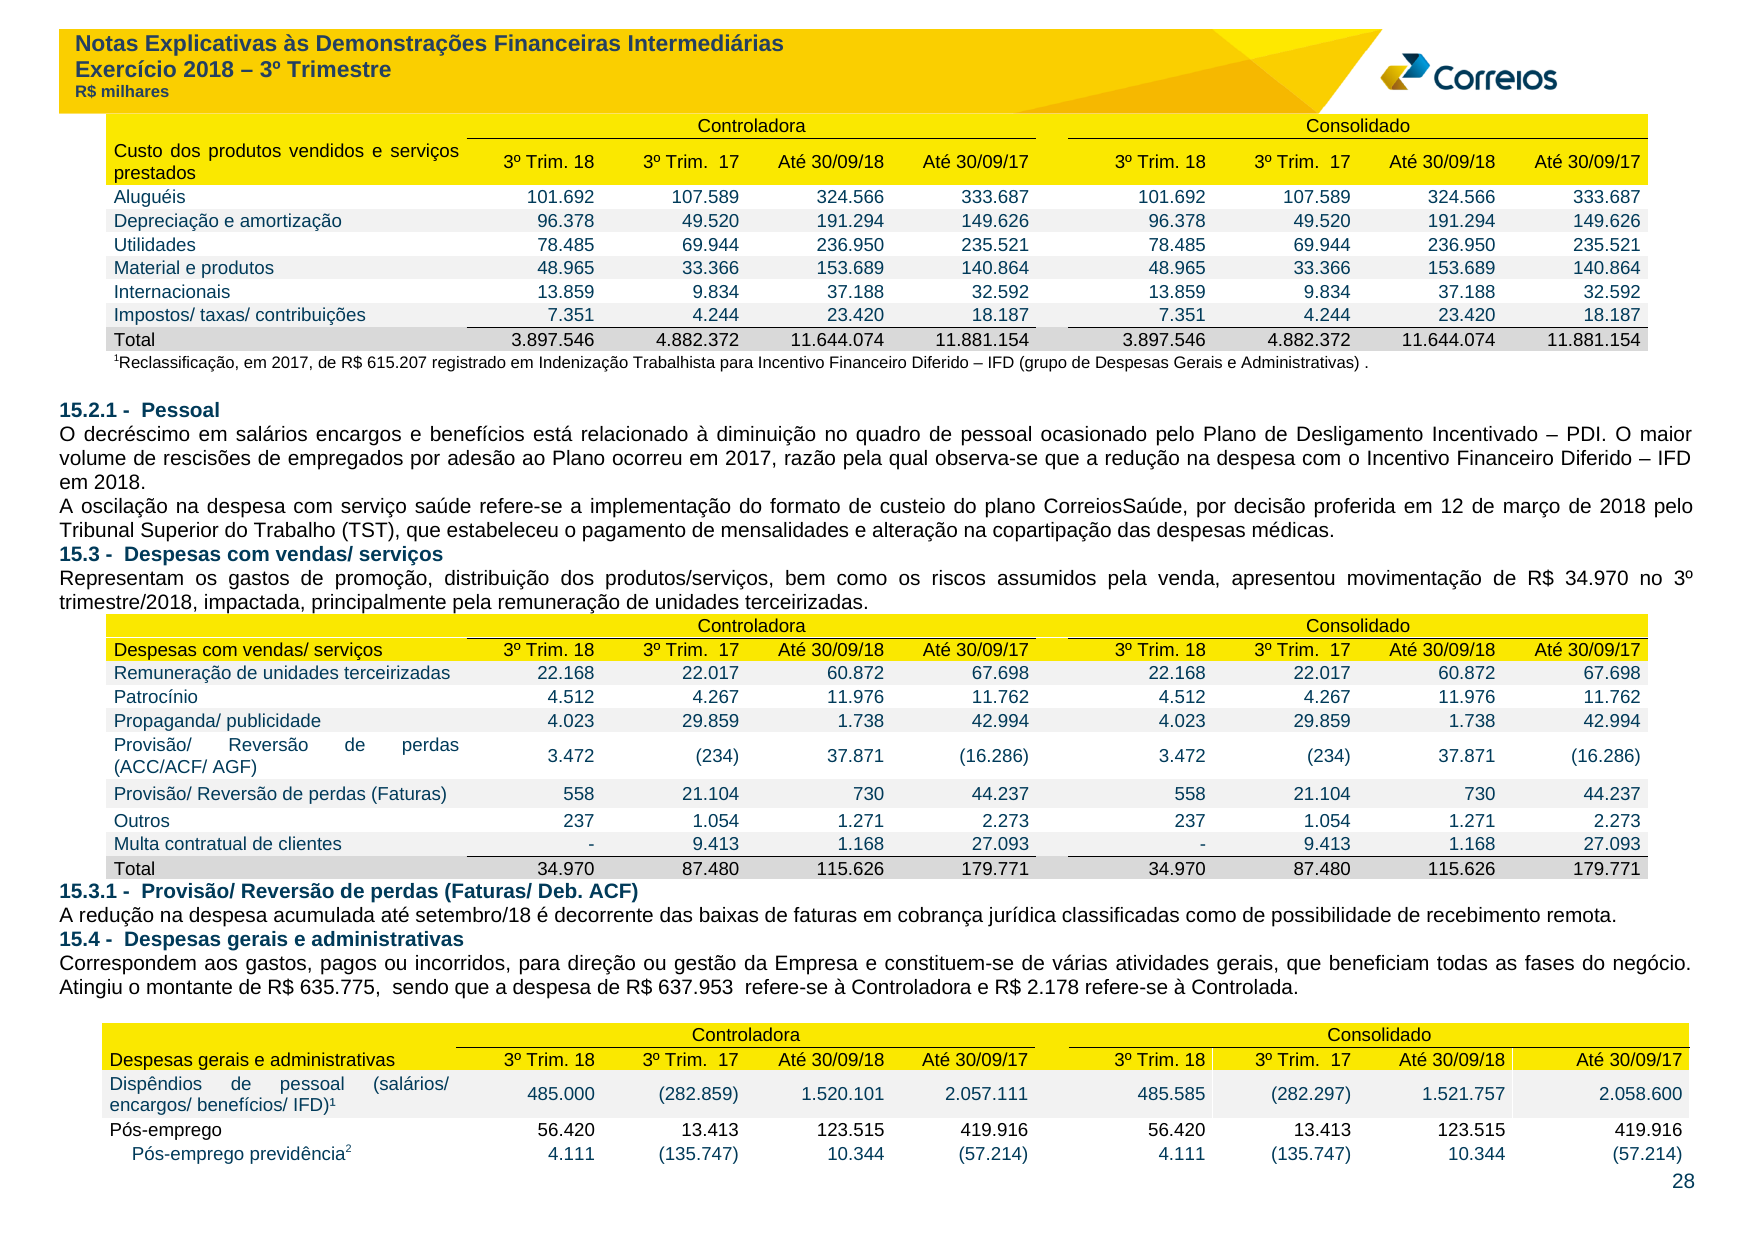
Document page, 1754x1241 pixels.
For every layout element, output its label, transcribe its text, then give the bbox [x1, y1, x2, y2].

table_cell 13.859 [467, 280, 602, 303]
table_cell [1036, 185, 1068, 209]
table_cell 3º Trim. 18 [1068, 139, 1213, 185]
table_cell Até 30/09/17 [1503, 139, 1648, 185]
table_cell [1036, 779, 1068, 808]
picture [218, 1101, 222, 1111]
picture [967, 749, 971, 760]
table_cell 3º Trim. 18 [1068, 639, 1213, 661]
table_cell Outros [106, 809, 467, 832]
table_cell 4.882.372 [1213, 328, 1358, 351]
table_cell Patrocínio [106, 685, 467, 708]
table_cell 49.520 [602, 209, 746, 232]
table_cell Até 30/09/18 [1358, 1048, 1512, 1070]
table_cell 11.881.154 [1503, 328, 1648, 351]
table_cell 96.378 [1068, 209, 1213, 232]
table_cell 1Reclassificação, em 2017, de R$ 615.207 registrado em Indenização Trabalhista para Incentivo Financeiro Diferido – IFD (grupo de Despesas Gerais e Administrativas) . [106, 351, 1648, 374]
table_cell Até 30/09/17 [1503, 639, 1648, 661]
table_cell 21.104 [1213, 779, 1358, 808]
table_cell 485.585 [1069, 1070, 1212, 1118]
table_cell 4.512 [1068, 685, 1213, 708]
table_cell 1.520.101 [746, 1070, 892, 1118]
table_cell [1036, 638, 1068, 661]
table_cell 3º Trim. 17 [1213, 639, 1358, 661]
table_cell 237 [1068, 809, 1213, 832]
table_cell Propaganda/ publicidade [106, 708, 467, 732]
table_cell 4.267 [602, 685, 746, 708]
table_cell 7.351 [1068, 303, 1213, 327]
table_cell Aluguéis [106, 185, 467, 209]
table_cell 324.566 [746, 185, 891, 209]
table_cell 42.994 [1503, 708, 1648, 732]
picture [1611, 308, 1615, 319]
picture [720, 666, 724, 677]
table_header Consolidado [1068, 614, 1648, 637]
table_cell [1036, 708, 1068, 732]
table_cell 33.366 [602, 256, 746, 279]
table_cell 4.244 [1213, 303, 1358, 327]
table_cell 1.271 [746, 809, 891, 832]
table_cell 27.093 [1503, 832, 1648, 856]
table_cell 153.689 [1358, 256, 1503, 279]
table_cell 67.698 [1503, 661, 1648, 685]
table_cell 236.950 [1358, 232, 1503, 256]
table_cell 11.762 [1503, 685, 1648, 708]
table_cell (135.747) [1213, 1141, 1358, 1165]
table_cell [1036, 856, 1068, 879]
table_cell (57.214) [892, 1141, 1035, 1165]
table_cell 191.294 [746, 209, 891, 232]
table_cell Total [106, 856, 467, 879]
table_cell 107.589 [1213, 185, 1358, 209]
table_cell 1.168 [746, 832, 891, 856]
table_cell 4.512 [467, 685, 602, 708]
picture [1150, 285, 1154, 296]
table_cell 4.023 [1068, 708, 1213, 732]
table_cell 4.111 [1069, 1141, 1212, 1165]
table_cell 48.965 [1068, 256, 1213, 279]
table_cell 18.187 [1503, 303, 1648, 327]
table_cell 96.378 [467, 209, 602, 232]
table_cell [1036, 209, 1068, 232]
text O decréscimo em salários encargos e benefícios está relacionado à diminuição no quadro de pessoal ocasionado pelo Plano de Desligamento Incentivado – PDI. O maior volume de rescisões de empregados por adesão ao Plano ocorreu em 2017, razão pela qual observa-se que a redução na despesa com o Incentivo Financeiro Diferido – IFD em 2018. [59, 422, 1695, 494]
picture [111, 1077, 117, 1088]
picture [839, 214, 843, 225]
picture [1186, 1147, 1190, 1158]
table_cell 37.188 [1358, 280, 1503, 303]
picture [839, 837, 843, 848]
table_cell Pós-emprego previdência2 [102, 1141, 456, 1165]
table_header [106, 114, 467, 138]
table_cell 3º Trim. 17 [1213, 139, 1358, 185]
table_cell 3º Trim. 18 [1069, 1048, 1212, 1070]
text Correspondem aos gastos, pagos ou incorridos, para direção ou gestão da Empresa e constituem-se de várias atividades gerais, que beneficiam todas as fases do negócio. Atingiu o montante de R$ 635.775, sendo que a despesa de R$ 637.953 refere-se à Controladora e R$ 2.178 refere-se à Controlada. [59, 951, 1695, 999]
table_cell Até 30/09/18 [746, 1048, 892, 1070]
picture [1585, 308, 1589, 319]
table_cell 27.093 [891, 832, 1036, 856]
table_cell 69.944 [1213, 232, 1358, 256]
table_cell 101.692 [1068, 185, 1213, 209]
table_cell 13.413 [1213, 1118, 1358, 1141]
table_cell 23.420 [746, 303, 891, 327]
table_cell 1.271 [1358, 809, 1503, 832]
table_cell Até 30/09/18 [1358, 639, 1503, 661]
table_cell Custo dos produtos vendidos e serviços prestados [106, 138, 467, 185]
table_cell 10.344 [746, 1141, 892, 1165]
table_cell 419.916 [1513, 1118, 1689, 1141]
table_cell Até 30/09/17 [891, 139, 1036, 185]
table_cell 2.273 [891, 809, 1036, 832]
table_cell 3º Trim. 17 [602, 639, 746, 661]
table_cell 34.970 [1068, 857, 1213, 879]
table_cell [1035, 1047, 1069, 1070]
table_cell 3.472 [1068, 732, 1213, 779]
picture [402, 744, 406, 755]
table_cell [1036, 732, 1068, 779]
table_cell 78.485 [467, 232, 602, 256]
table_cell 44.237 [1503, 779, 1648, 808]
table_cell [1036, 138, 1068, 185]
table_header Consolidado [1068, 114, 1648, 138]
table_cell 11.881.154 [891, 328, 1036, 351]
table_cell 33.366 [1213, 256, 1358, 279]
table_cell 4.023 [467, 708, 602, 732]
table_cell 4.882.372 [602, 328, 746, 351]
table_cell 419.916 [892, 1118, 1035, 1141]
table_cell 9.834 [602, 280, 746, 303]
table_cell 3º Trim. 18 [467, 639, 602, 661]
table_cell 22.017 [1213, 661, 1358, 685]
table_cell 37.871 [1358, 732, 1503, 779]
table_cell 22.168 [467, 661, 602, 685]
table_cell 3.897.546 [467, 328, 602, 351]
table_cell 9.834 [1213, 280, 1358, 303]
table_cell 10.344 [1358, 1141, 1512, 1165]
picture [1009, 1087, 1013, 1098]
table_cell 179.771 [891, 857, 1036, 879]
table_cell [1036, 685, 1068, 708]
table_cell 48.965 [467, 256, 602, 279]
table_cell 236.950 [746, 232, 891, 256]
table_cell [1036, 256, 1068, 279]
picture [694, 814, 698, 825]
table_cell 2.058.600 [1513, 1070, 1689, 1118]
table_cell 69.944 [602, 232, 746, 256]
table_cell 9.413 [1213, 832, 1358, 856]
table_cell Despesas gerais e administrativas [102, 1047, 456, 1070]
table_cell 4.244 [602, 303, 746, 327]
table_cell 1.521.757 [1358, 1070, 1512, 1118]
table_cell 115.626 [1358, 857, 1503, 879]
table_cell 333.687 [891, 185, 1036, 209]
subtitle Despesas gerais e administrativas [59, 927, 1695, 951]
table_cell [1035, 1070, 1069, 1118]
table_cell 11.976 [746, 685, 891, 708]
table_cell Impostos/ taxas/ contribuições [106, 303, 467, 327]
picture [59, 29, 1577, 114]
table_header Consolidado [1069, 1023, 1689, 1047]
table_cell Material e produtos [106, 256, 467, 279]
table_cell Despesas com vendas/ serviços [106, 638, 467, 661]
table_cell 56.420 [456, 1118, 602, 1141]
table_cell 18.187 [891, 303, 1036, 327]
table_cell 13.413 [602, 1118, 746, 1141]
table_cell 179.771 [1503, 857, 1648, 879]
table_cell 42.994 [891, 708, 1036, 732]
table_cell 32.592 [1503, 280, 1648, 303]
table_cell Total [106, 327, 467, 351]
table_header [102, 1023, 456, 1047]
table_cell 87.480 [1213, 857, 1358, 879]
table_header [1036, 114, 1068, 138]
table_cell Depreciação e amortização [106, 209, 467, 232]
table_cell 34.970 [467, 857, 602, 879]
picture [729, 239, 736, 246]
table_cell Provisão/ Reversão de perdas (Faturas) [106, 779, 467, 808]
table_cell (234) [602, 732, 746, 779]
table_cell 32.592 [891, 280, 1036, 303]
table_cell 558 [467, 779, 602, 808]
table_cell Multa contratual de clientes [106, 832, 467, 856]
table_cell 21.104 [602, 779, 746, 808]
table_cell 324.566 [1358, 185, 1503, 209]
table_cell 1.738 [1358, 708, 1503, 732]
table_cell 3.897.546 [1068, 328, 1213, 351]
table_cell [1035, 1118, 1069, 1141]
picture [673, 190, 677, 201]
table_cell Até 30/09/18 [746, 139, 891, 185]
table_cell 60.872 [746, 661, 891, 685]
table_cell 140.864 [891, 256, 1036, 279]
picture [565, 1147, 569, 1158]
table_cell 11.644.074 [746, 328, 891, 351]
table_header [106, 614, 467, 637]
picture [311, 1098, 317, 1109]
table_cell 3º Trim. 17 [602, 1048, 746, 1070]
table_cell 37.188 [746, 280, 891, 303]
table_header Controladora [467, 114, 1036, 138]
table_cell 4.267 [1213, 685, 1358, 708]
table_cell 13.859 [1068, 280, 1213, 303]
table_cell [1036, 809, 1068, 832]
picture [1460, 1087, 1464, 1098]
picture [1585, 690, 1589, 701]
table_cell 29.859 [602, 708, 746, 732]
table_cell 11.644.074 [1358, 328, 1503, 351]
picture [720, 837, 724, 848]
table_cell 1.168 [1358, 832, 1503, 856]
table_cell Remuneração de unidades terceirizadas [106, 661, 467, 685]
table_cell 3º Trim. 18 [467, 139, 602, 185]
table_cell (135.747) [602, 1141, 746, 1165]
table_cell Até 30/09/18 [1358, 139, 1503, 185]
picture [818, 214, 822, 225]
table_cell 78.485 [1068, 232, 1213, 256]
table_cell 2.057.111 [892, 1070, 1035, 1118]
table_cell - [467, 832, 602, 856]
table_cell 558 [1068, 779, 1213, 808]
table_cell [1036, 303, 1068, 327]
table_cell 235.521 [891, 232, 1036, 256]
text A oscilação na despesa com serviço saúde refere-se a implementação do formato de custeio do plano CorreiosSaúde, por decisão proferida em 12 de março de 2018 pelo Tribunal Superior do Trabalho (TST), que estabeleceu o pagamento de mensalidades e alteração na copartipação das despesas médicas. [59, 494, 1695, 542]
picture [241, 760, 250, 773]
picture [694, 787, 698, 798]
table_cell 107.589 [602, 185, 746, 209]
table_cell [1036, 661, 1068, 685]
table_cell (16.286) [891, 732, 1036, 779]
table_cell 235.521 [1503, 232, 1648, 256]
table_cell 730 [746, 779, 891, 808]
table_cell 44.237 [891, 779, 1036, 808]
table_cell 29.859 [1213, 708, 1358, 732]
picture [164, 669, 168, 679]
subtitle Pessoal [59, 398, 1695, 422]
picture [839, 690, 843, 701]
table_cell 140.864 [1503, 256, 1648, 279]
table_cell Provisão/ Reversão de perdas (ACC/ACF/ AGF) [106, 732, 467, 779]
table_cell 4.111 [456, 1141, 602, 1165]
table_cell 3º Trim. 17 [1213, 1048, 1358, 1070]
subtitle Provisão/ Reversão de perdas (Faturas/ Deb. ACF) [59, 879, 1695, 903]
subtitle A redução na despesa acumulada até setembro/18 é decorrente das baixas de faturas em cobrança jurídica classificadas como de possibilidade de recebimento remota. [59, 903, 1695, 927]
table_cell 1.054 [1213, 809, 1358, 832]
table_cell [1036, 327, 1068, 351]
table_cell 153.689 [746, 256, 891, 279]
picture [181, 1150, 185, 1160]
table_cell 22.017 [602, 661, 746, 685]
table_cell 101.692 [467, 185, 602, 209]
table_cell 11.762 [891, 685, 1036, 708]
table_cell 60.872 [1358, 661, 1503, 685]
table_cell 333.687 [1503, 185, 1648, 209]
table_cell (16.286) [1503, 732, 1648, 779]
picture [330, 1098, 335, 1106]
table_cell 37.871 [746, 732, 891, 779]
picture [549, 190, 553, 201]
table_header Controladora [456, 1023, 1035, 1047]
table_cell (282.859) [602, 1070, 746, 1118]
table_cell 1.054 [602, 809, 746, 832]
table_cell 7.351 [467, 303, 602, 327]
picture [839, 814, 843, 825]
table_cell 49.520 [1213, 209, 1358, 232]
table_cell (234) [1213, 732, 1358, 779]
table_cell Internacionais [106, 280, 467, 303]
table_cell Utilidades [106, 232, 467, 256]
table_cell 1.738 [746, 708, 891, 732]
table_cell 3º Trim. 18 [456, 1048, 602, 1070]
table_header [1036, 614, 1068, 637]
table_cell 149.626 [891, 209, 1036, 232]
table_cell 2.273 [1503, 809, 1648, 832]
table_cell 123.515 [746, 1118, 892, 1141]
picture [1176, 666, 1180, 677]
table_cell (57.214) [1513, 1141, 1689, 1165]
table_cell 9.413 [602, 832, 746, 856]
table_cell [1035, 1141, 1069, 1165]
table_header Controladora [467, 614, 1036, 637]
table_cell [1036, 280, 1068, 303]
table_cell Até 30/09/17 [892, 1048, 1035, 1070]
table_cell 67.698 [891, 661, 1036, 685]
subtitle Despesas com vendas/ serviços [59, 542, 1695, 566]
picture [586, 1147, 590, 1158]
table_cell 11.976 [1358, 685, 1503, 708]
table_cell 22.168 [1068, 661, 1213, 685]
table_cell 56.420 [1069, 1118, 1212, 1141]
table_cell 237 [467, 809, 602, 832]
table_cell 3º Trim. 17 [602, 139, 746, 185]
table_cell 485.000 [456, 1070, 602, 1118]
table_cell [1036, 232, 1068, 256]
picture [1321, 787, 1325, 798]
picture [839, 714, 843, 725]
picture [818, 261, 822, 272]
table_cell 123.515 [1358, 1118, 1512, 1141]
table_cell Pós-emprego [102, 1118, 456, 1141]
table_cell - [1068, 832, 1213, 856]
text Representam os gastos de promoção, distribuição dos produtos/serviços, bem como os riscos assumidos pela venda, apresentou movimentação de R$ 34.970 no 3º trimestre/2018, impactada, principalmente pela remuneração de unidades terceirizadas. [59, 566, 1695, 614]
table_cell Dispêndios de pessoal (salários/ encargos/ benefícios/ IFD)¹ [102, 1070, 456, 1118]
table_cell 87.480 [602, 857, 746, 879]
table_cell [1036, 832, 1068, 856]
table_cell (282.297) [1213, 1070, 1358, 1118]
table_cell 730 [1358, 779, 1503, 808]
table_cell 149.626 [1503, 209, 1648, 232]
table_cell Até 30/09/17 [1513, 1048, 1689, 1070]
table_cell Até 30/09/17 [891, 639, 1036, 661]
table_cell 3.472 [467, 732, 602, 779]
table_cell 115.626 [746, 857, 891, 879]
table_cell Até 30/09/18 [746, 639, 891, 661]
table_cell 23.420 [1358, 303, 1503, 327]
table_cell 191.294 [1358, 209, 1503, 232]
table_header [1035, 1023, 1069, 1047]
